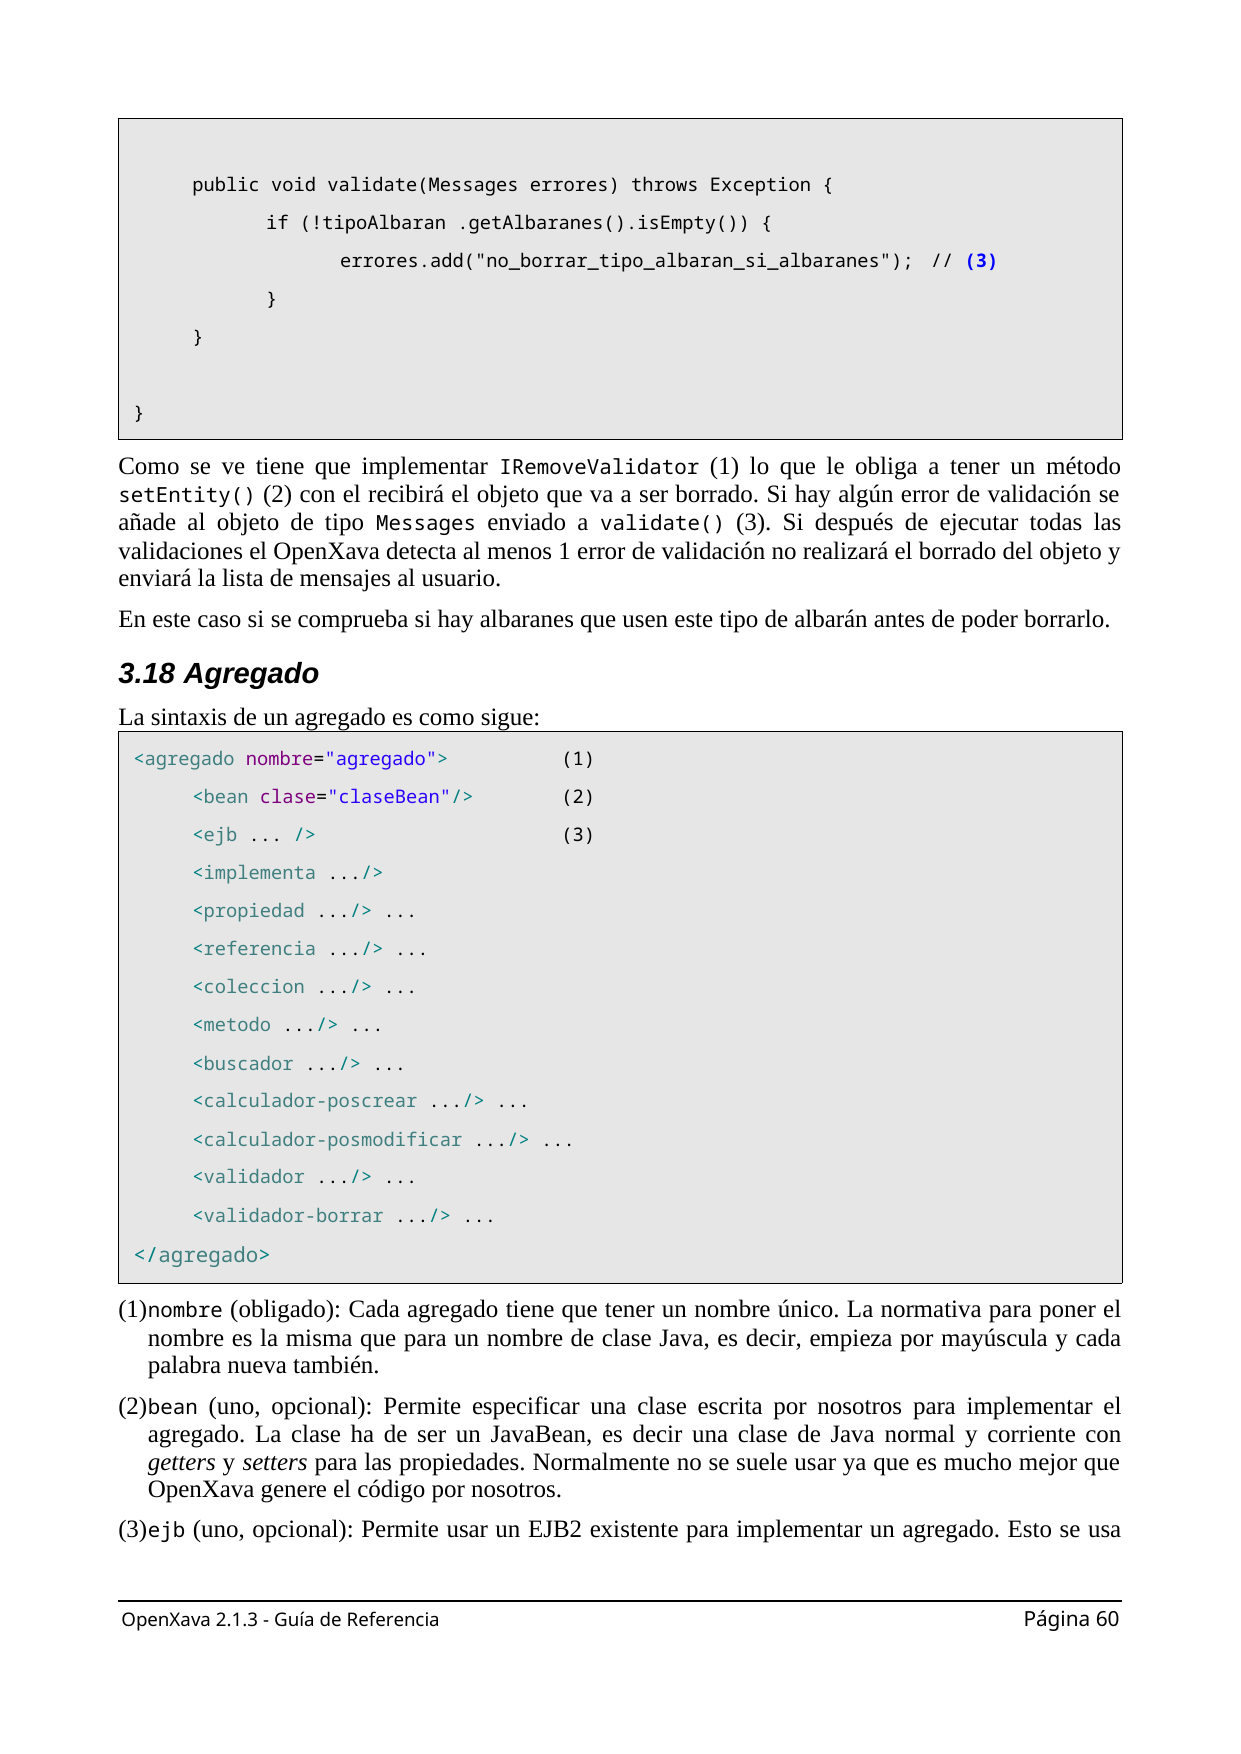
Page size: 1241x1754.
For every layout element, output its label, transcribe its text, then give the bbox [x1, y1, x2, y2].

text Como se ve tiene que implementar IRemoveValidator (1) lo que le obliga a tener un método setEntity() (2) con el recibirá el objeto que va a ser borrado. Si hay algún error de validación se añade al objeto de tipo Messages enviado a validate() (3). Si después de ejecutar todas las validaciones el OpenXava detecta al menos 1 error de validación no realizará el borrado del objeto y enviará la lista de mensajes al usuario. [118, 452, 1122, 592]
text <agregado nombre="agregado"> (1) [119, 732, 1122, 769]
list ejb (uno, opcional): Permite usar un EJB2 existente para implementar un agregado. Esto se usa [118, 1516, 1122, 1544]
text La sintaxis de un agregado es como sigue: [118, 703, 1122, 731]
list bean (uno, opcional): Permite especificar una clase escrita por nosotros para implementar el agregado. La clase ha de ser un JavaBean, es decir una clase de Java normal y corriente con getters y setters para las propiedades. Normalmente no se suele usar ya que es mucho mejor que OpenXava genere el código por nosotros. [118, 1392, 1122, 1503]
text public void validate(Messages errores) throws Exception { [119, 156, 1122, 194]
text <implementa .../> [119, 845, 1122, 883]
list nombre (obligado): Cada agregado tiene que tener un nombre único. La normativa para poner el nombre es la misma que para un nombre de clase Java, es decir, empieza por mayúscula y cada palabra nueva también. [118, 1296, 1122, 1379]
text </agregado> [119, 1225, 1122, 1283]
text <metodo .../> ... [119, 997, 1122, 1035]
text } [119, 270, 1122, 308]
text <propiedad .../> ... [119, 883, 1122, 921]
text <ejb ... /> (3) [119, 807, 1122, 845]
text if (!tipoAlbaran .getAlbaranes().isEmpty()) { [119, 194, 1122, 232]
text <calculador-posmodificar .../> ... [119, 1111, 1122, 1149]
text } [119, 308, 1122, 346]
text En este caso si se comprueba si hay albaranes que usen este tipo de albarán antes de poder borrarlo. [118, 605, 1122, 632]
text <referencia .../> ... [119, 921, 1122, 959]
text <validador-borrar .../> ... [119, 1187, 1122, 1225]
text <bean clase="claseBean"/> (2) [119, 769, 1122, 807]
text } [119, 384, 1122, 439]
text <calculador-poscrear .../> ... [119, 1073, 1122, 1111]
text <buscador .../> ... [119, 1035, 1122, 1073]
text errores.add("no_borrar_tipo_albaran_si_albaranes"); // (3) [119, 232, 1122, 270]
text <validador .../> ... [119, 1149, 1122, 1187]
text <coleccion .../> ... [119, 959, 1122, 997]
subtitle Agregado [118, 657, 1122, 690]
